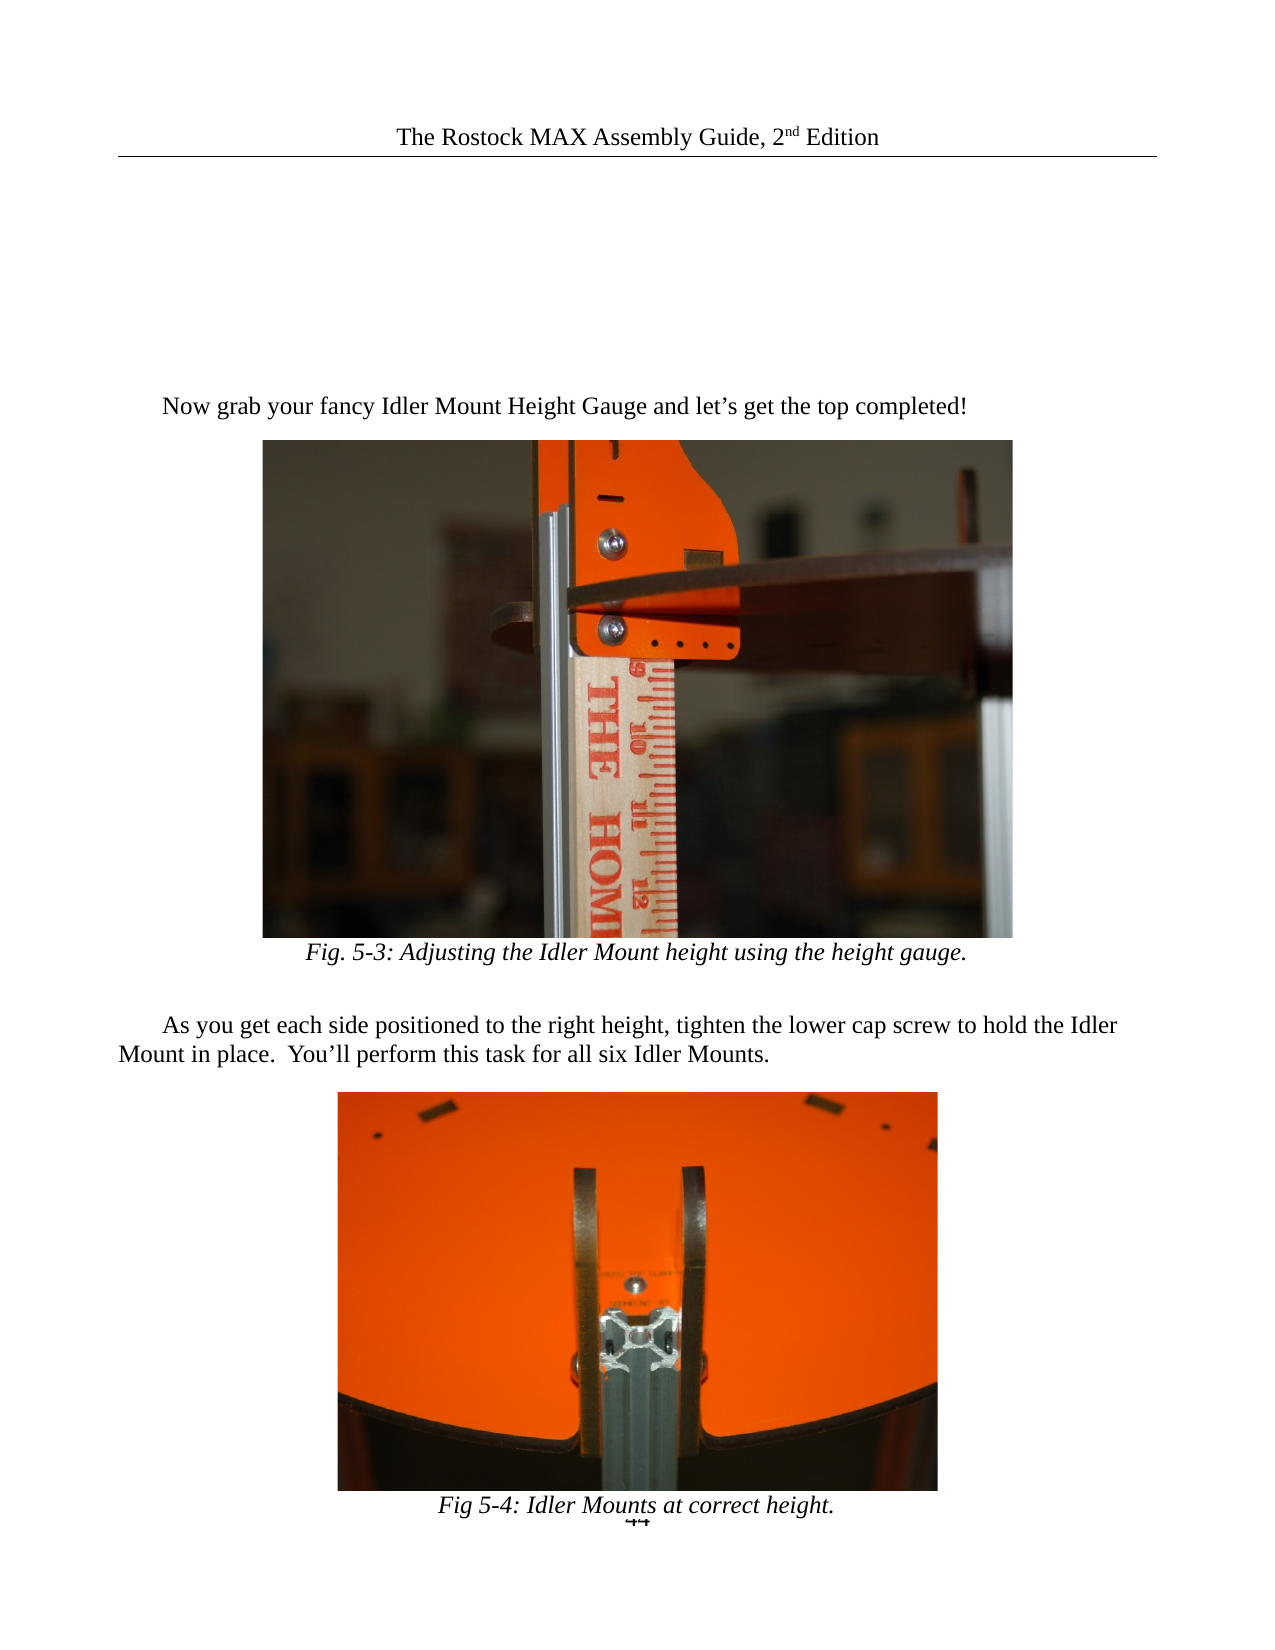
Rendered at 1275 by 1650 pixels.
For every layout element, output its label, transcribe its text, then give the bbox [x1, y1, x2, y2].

text Fig 5-4: Idler Mounts at correct height. [337, 1491, 937, 1519]
text As you get each side positioned to the right height, tighten the lower cap screw to hold the Idler Mount in place. You’ll perform this task for all six Idler Mounts. [118, 1010, 1157, 1068]
picture [262, 440, 1013, 938]
text Now grab your fancy Idler Mount Height Gauge and let’s get the top completed! [118, 391, 1157, 420]
picture [337, 1092, 938, 1491]
text Fig. 5-3: Adjusting the Idler Mount height using the height gauge. [262, 938, 1012, 966]
